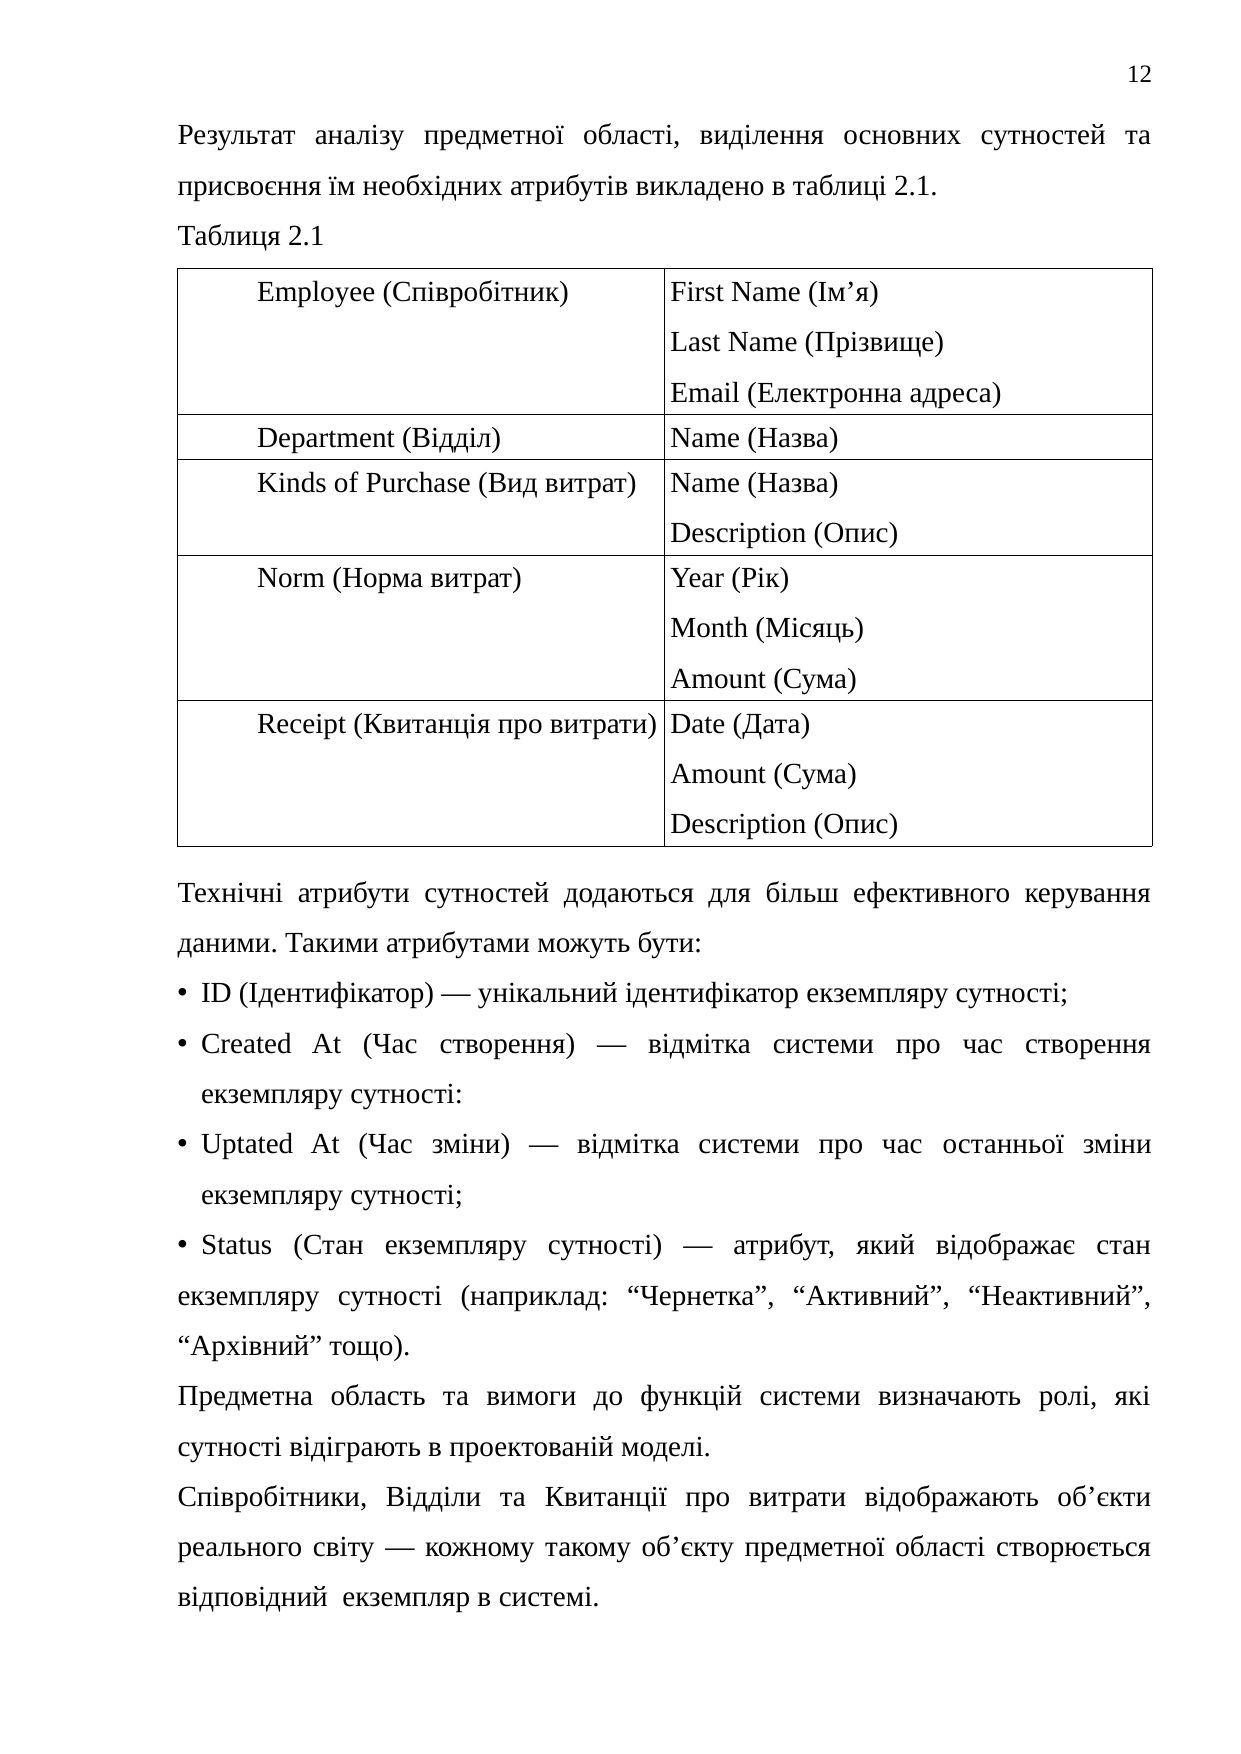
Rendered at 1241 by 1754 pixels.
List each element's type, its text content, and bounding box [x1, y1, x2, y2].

table_cell Date (Дата) Amount (Сума) Description (Опис) [665, 701, 1152, 846]
text Таблиця 2.1 [177, 218, 1152, 251]
table_cell Receipt (Квитанція про витрати) [178, 701, 664, 846]
list Created At (Час створення) — відмітка системи про час створення екземпляру сутності: [177, 1026, 1152, 1110]
text Співробітники, Відділи та Квитанції про витрати відображають об’єкти реального світу — кожному такому об’єкту предметної області створюється відповідний екземпляр в системі. [177, 1479, 1152, 1613]
table_header Employee (Співробітник) [178, 269, 664, 414]
table_cell Kinds of Purchase (Вид витрат) [178, 460, 664, 554]
table_cell Department (Відділ) [178, 415, 664, 459]
text Предметна область та вимоги до функцій системи визначають ролі, які сутності відіграють в проектованій моделі. [177, 1378, 1152, 1462]
text Технічні атрибути сутностей додаються для більш ефективного керування даними. Такими атрибутами можуть бути: [177, 875, 1152, 959]
list Status (Стан екземпляру сутності) — атрибут, який відображає стан екземпляру сутності (наприклад: “Чернетка”, “Активний”, “Неактивний”, “Архівний” тощо). [177, 1227, 1152, 1362]
table_cell Name (Назва) [665, 415, 1152, 459]
table_cell Name (Назва) Description (Опис) [665, 460, 1152, 554]
list ID (Ідентифікатор) — унікальний ідентифікатор екземпляру сутності; [177, 975, 1152, 1009]
list Uptated At (Час зміни) — відмітка системи про час останньої зміни екземпляру сутності; [177, 1127, 1152, 1211]
text Результат аналізу предметної області, виділення основних сутностей та присвоєння їм необхідних атрибутів викладено в таблиці 2.1. [177, 117, 1152, 201]
table_cell Year (Рік) Month (Місяць) Amount (Сума) [665, 556, 1152, 700]
table_cell Norm (Норма витрат) [178, 556, 664, 700]
table_header First Name (Ім’я) Last Name (Прізвище) Email (Електронна адреса) [665, 269, 1152, 414]
